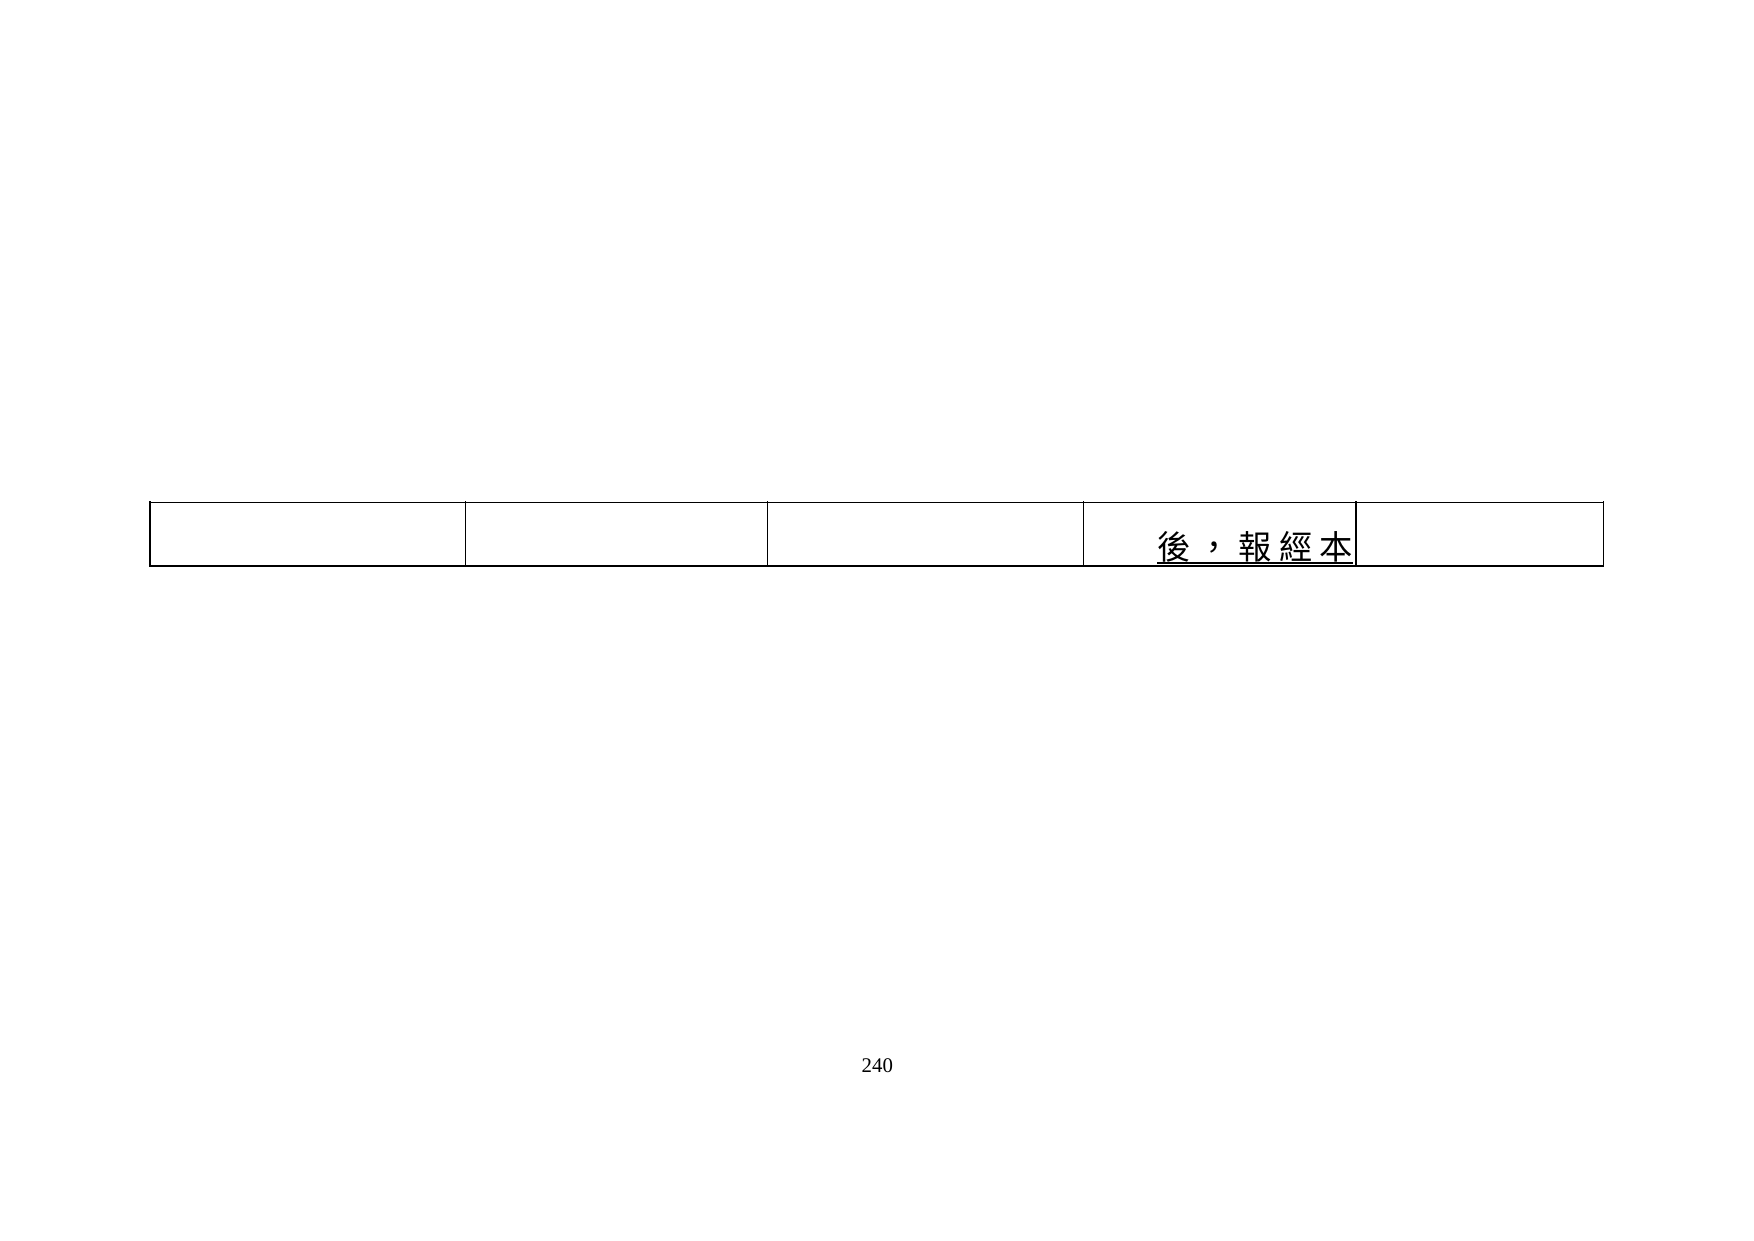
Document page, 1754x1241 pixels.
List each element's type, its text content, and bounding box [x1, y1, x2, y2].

table_cell [151, 503, 465, 565]
table_cell [466, 503, 767, 565]
table_cell 後，報經本 [1084, 503, 1355, 565]
table_cell [768, 503, 1083, 565]
table_cell [1357, 503, 1603, 565]
